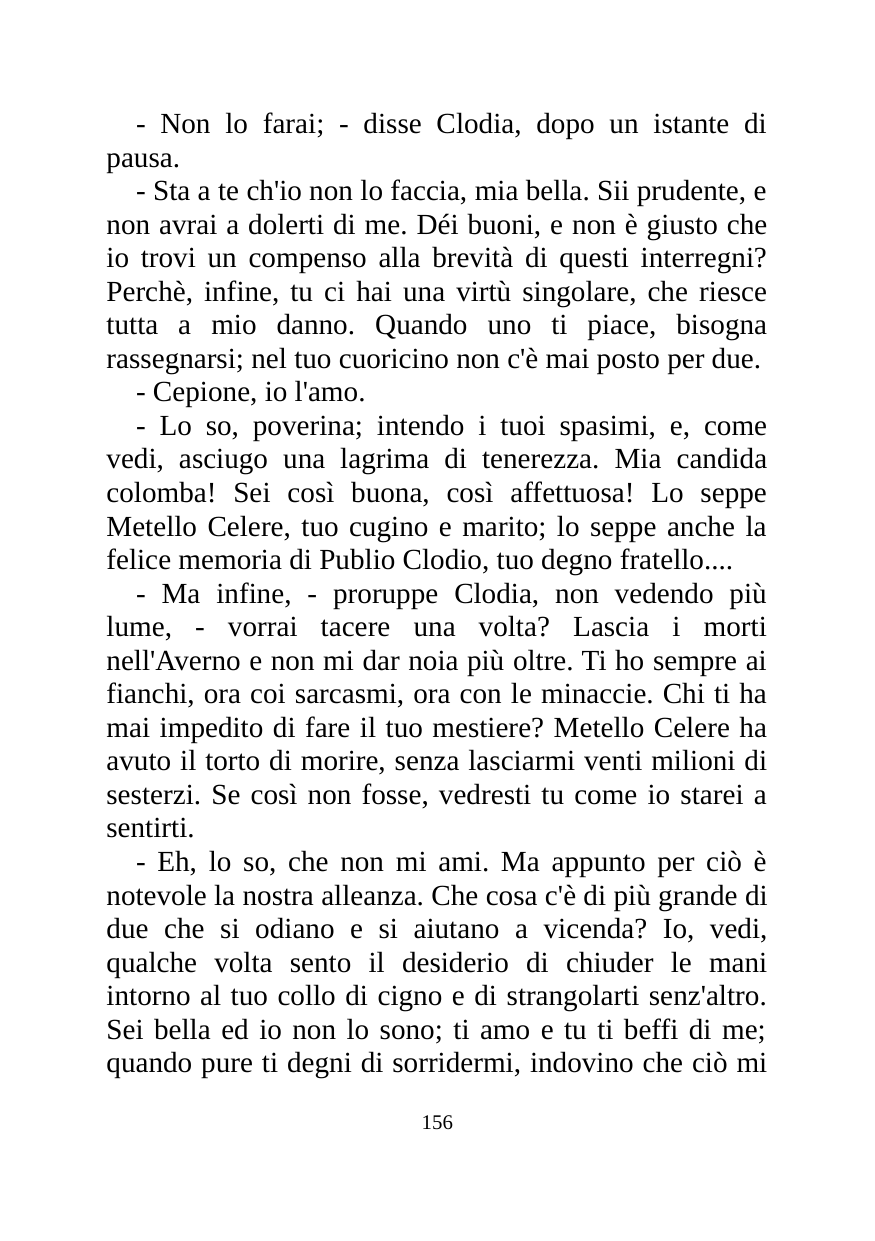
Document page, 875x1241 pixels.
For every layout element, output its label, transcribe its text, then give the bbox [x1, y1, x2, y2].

text - Sta a te ch'io non lo faccia, mia bella. Sii prudente, e non avrai a dolerti di me. Déi buoni, e non è giusto che io trovi un compenso alla brevità di questi interregni? Perchè, infine, tu ci hai una virtù singolare, che riesce tutta a mio danno. Quando uno ti piace, bisogna rassegnarsi; nel tuo cuoricino non c'è mai posto per due. [106, 173, 768, 374]
text - Ma infine, - proruppe Clodia, non vedendo più lume, - vorrai tacere una volta? Lascia i morti nell'Averno e non mi dar noia più oltre. Ti ho sempre ai fianchi, ora coi sarcasmi, ora con le minaccie. Chi ti ha mai impedito di fare il tuo mestiere? Metello Celere ha avuto il torto di morire, senza lasciarmi venti milioni di sesterzi. Se così non fosse, vedresti tu come io starei a sentirti. [106, 576, 768, 844]
text - Eh, lo so, che non mi ami. Ma appunto per ciò è notevole la nostra alleanza. Che cosa c'è di più grande di due che si odiano e si aiutano a vicenda? Io, vedi, qualche volta sento il desiderio di chiuder le mani intorno al tuo collo di cigno e di strangolarti senz'altro. Sei bella ed io non lo sono; ti amo e tu ti beffi di me; quando pure ti degni di sorridermi, indovino che ciò mi [106, 844, 768, 1079]
text - Cepione, io l'amo. [106, 374, 768, 408]
text - Lo so, poverina; intendo i tuoi spasimi, e, come vedi, asciugo una lagrima di tenerezza. Mia candida colomba! Sei così buona, così affettuosa! Lo seppe Metello Celere, tuo cugino e marito; lo seppe anche la felice memoria di Publio Clodio, tuo degno fratello.... [106, 408, 768, 576]
text - Non lo farai; - disse Clodia, dopo un istante di pausa. [106, 106, 768, 173]
